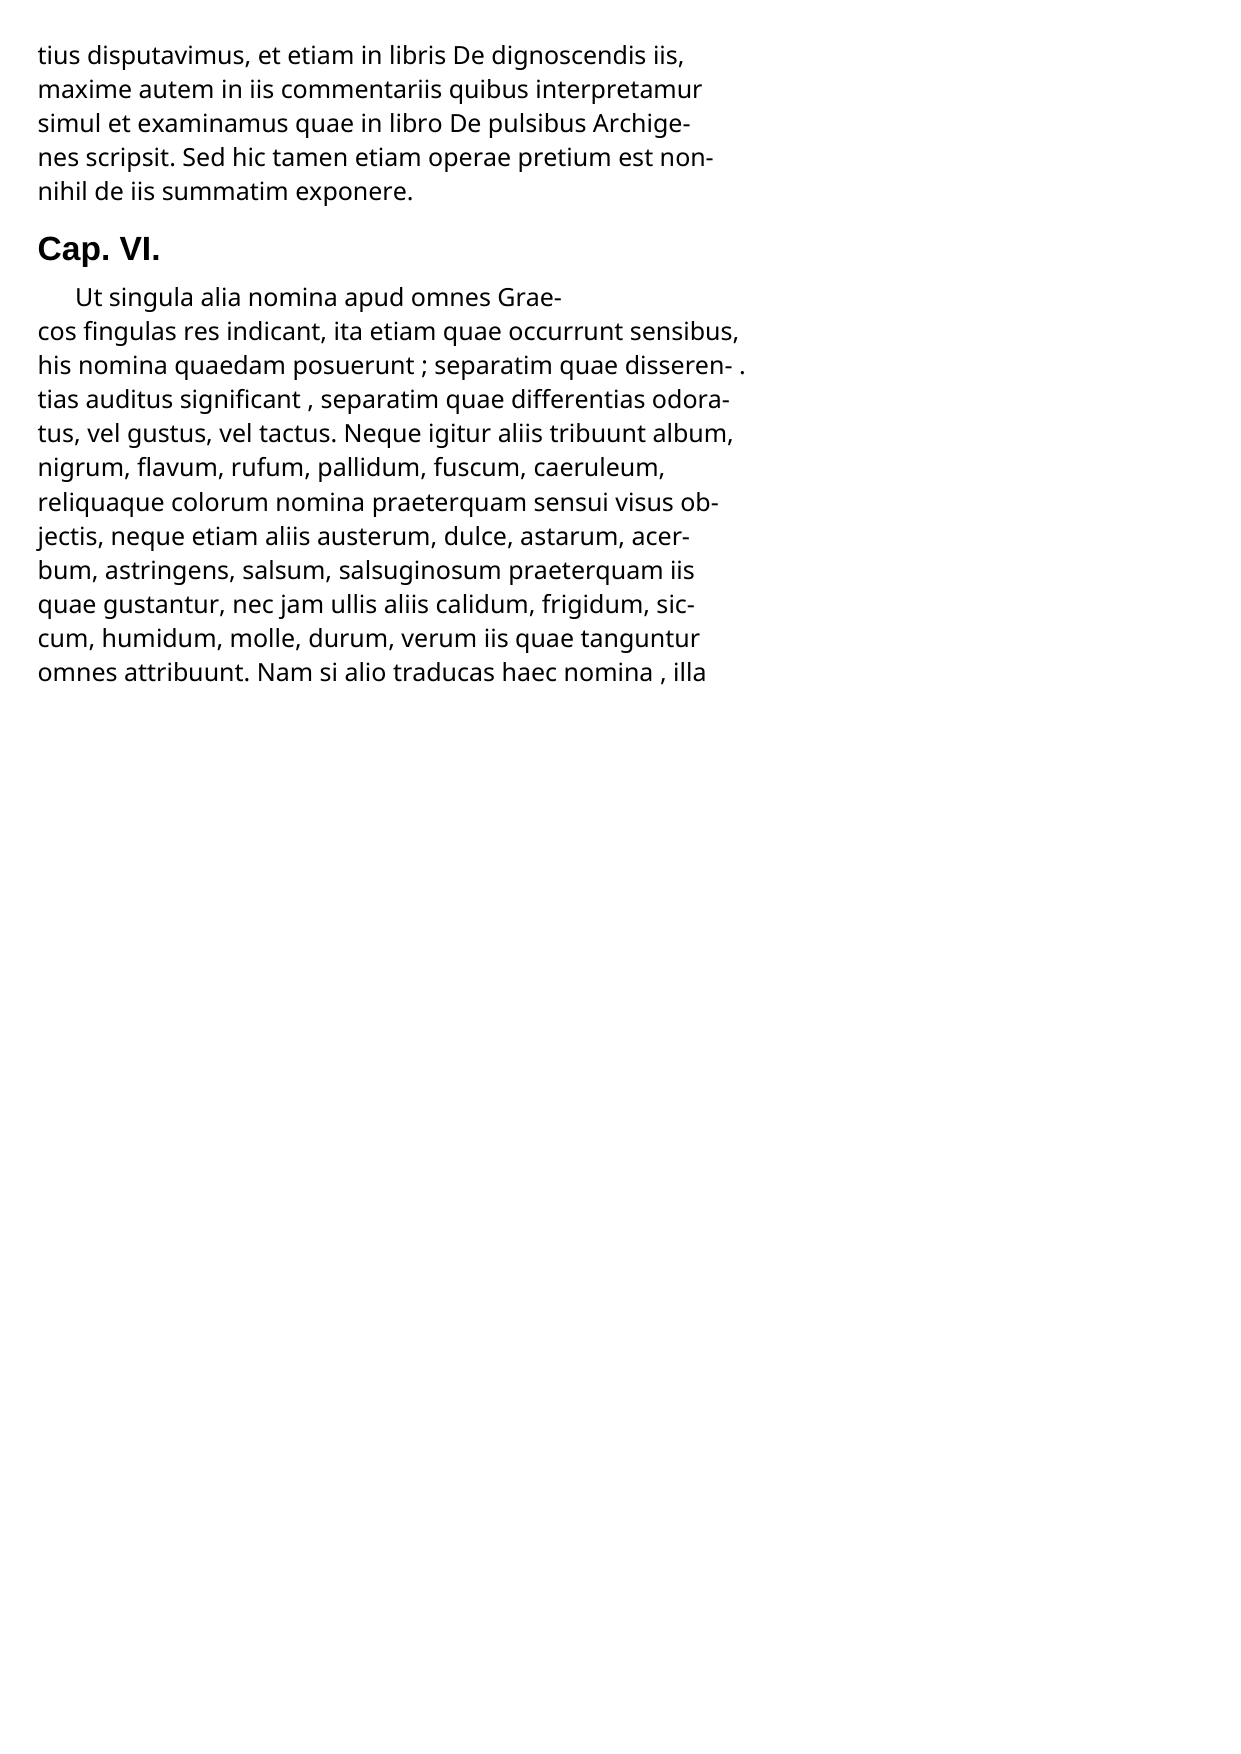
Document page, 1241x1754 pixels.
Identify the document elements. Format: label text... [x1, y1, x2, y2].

subtitle Cap. VI. [37, 229, 1203, 267]
text tius disputavimus, et etiam in libris De dignoscendis iis, maxime autem in iis commentariis quibus interpretamur simul et examinamus quae in libro De pulsibus Archige- nes scripsit. Sed hic tamen etiam operae pretium est non- nihil de iis summatim exponere. [37, 37, 1203, 208]
text Ut singula alia nomina apud omnes Grae- cos fingulas res indicant, ita etiam quae occurrunt sensibus, his nomina quaedam posuerunt ; separatim quae disseren- . tias auditus significant , separatim quae differentias odora- tus, vel gustus, vel tactus. Neque igitur aliis tribuunt album, nigrum, flavum, rufum, pallidum, fuscum, caeruleum, reliquaque colorum nomina praeterquam sensui visus ob- jectis, neque etiam aliis austerum, dulce, astarum, acer- bum, astringens, salsum, salsuginosum praeterquam iis quae gustantur, nec jam ullis aliis calidum, frigidum, sic- cum, humidum, molle, durum, verum iis quae tanguntur omnes attribuunt. Nam si alio traducas haec nomina , illa [37, 280, 1203, 688]
